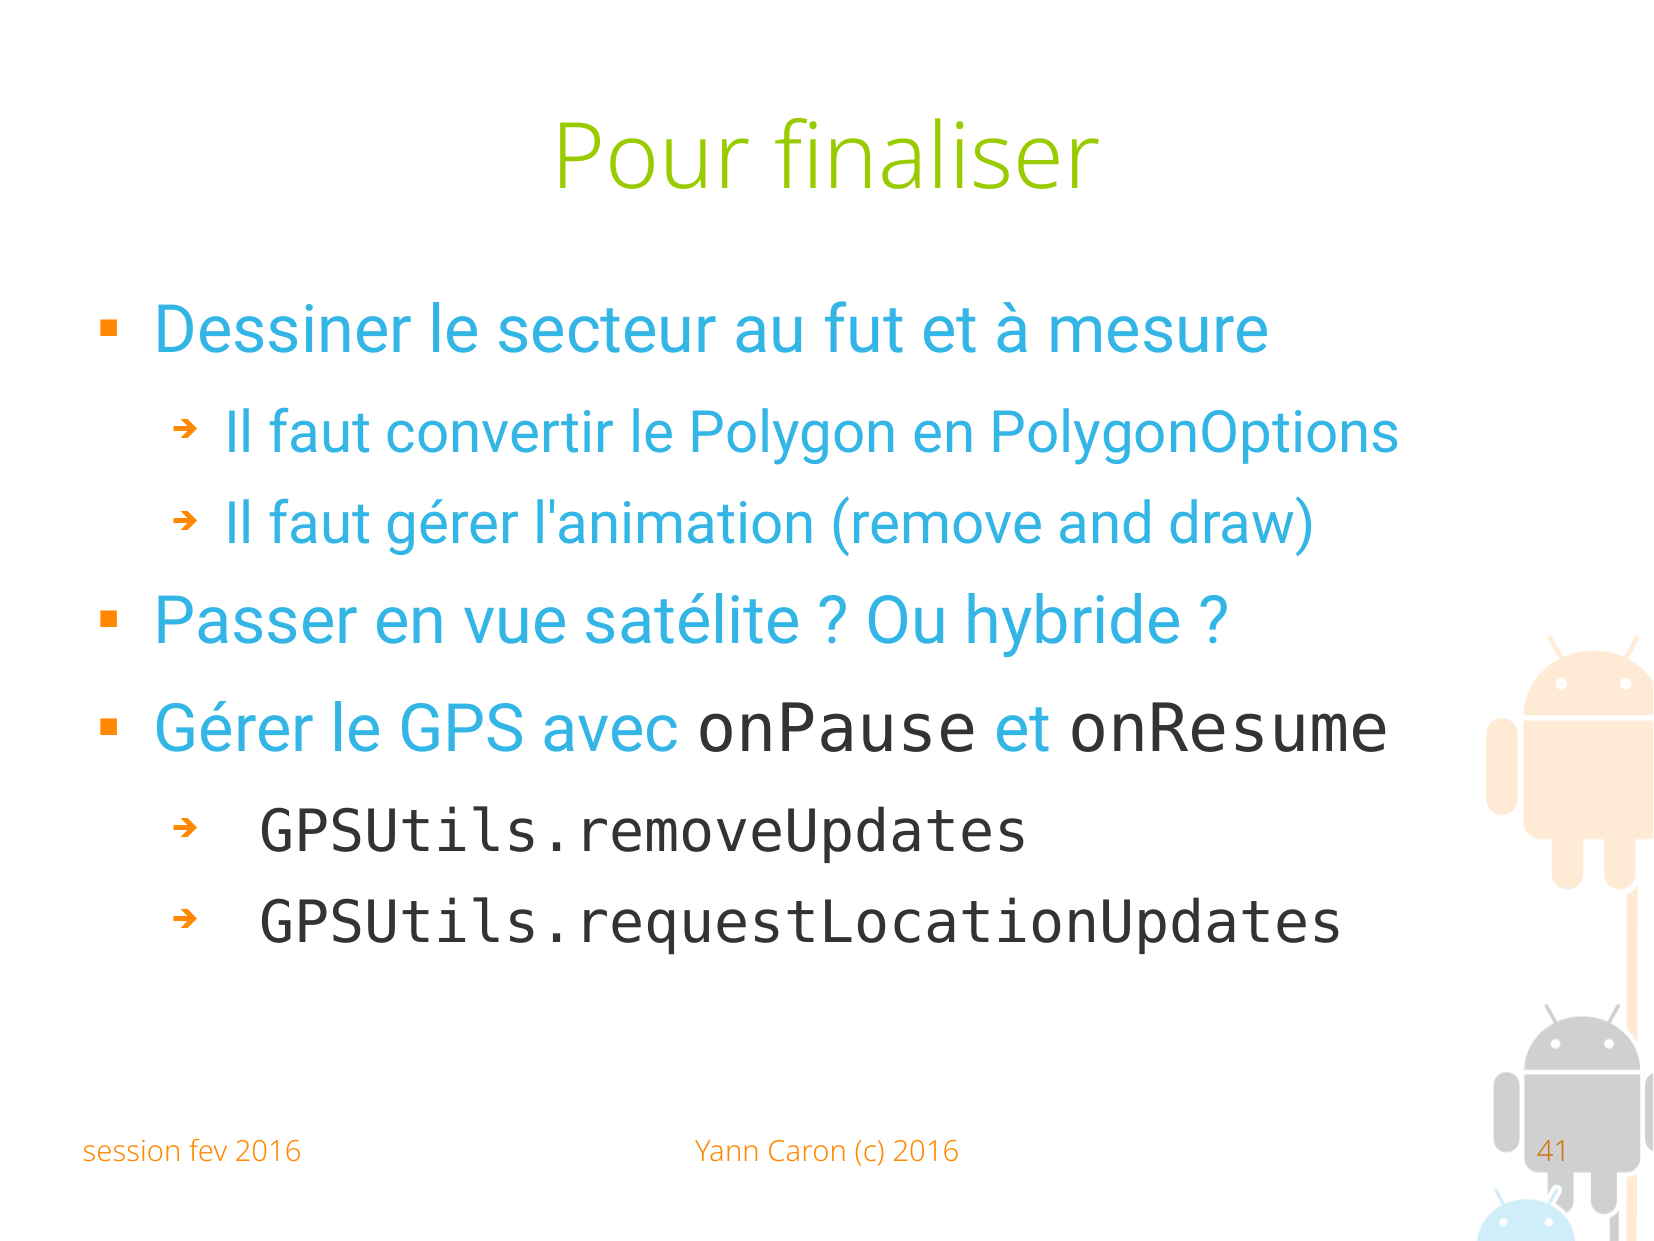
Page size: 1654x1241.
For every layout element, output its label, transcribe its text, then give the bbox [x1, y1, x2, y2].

picture [240, 423, 1654, 1241]
list Dessiner le secteur au fut et à mesure Il faut convertir le Polygon en PolygonOptions Il faut gérer l'animation (remove and draw) Passer en vue satélite ? Ou hybride ? Gérer le GPS avec onPause et onResume GPSUtils.removeUpdates GPSUtils.requestLocationUpdates [82, 290, 1571, 1010]
title Pour finaliser [82, 49, 1571, 257]
